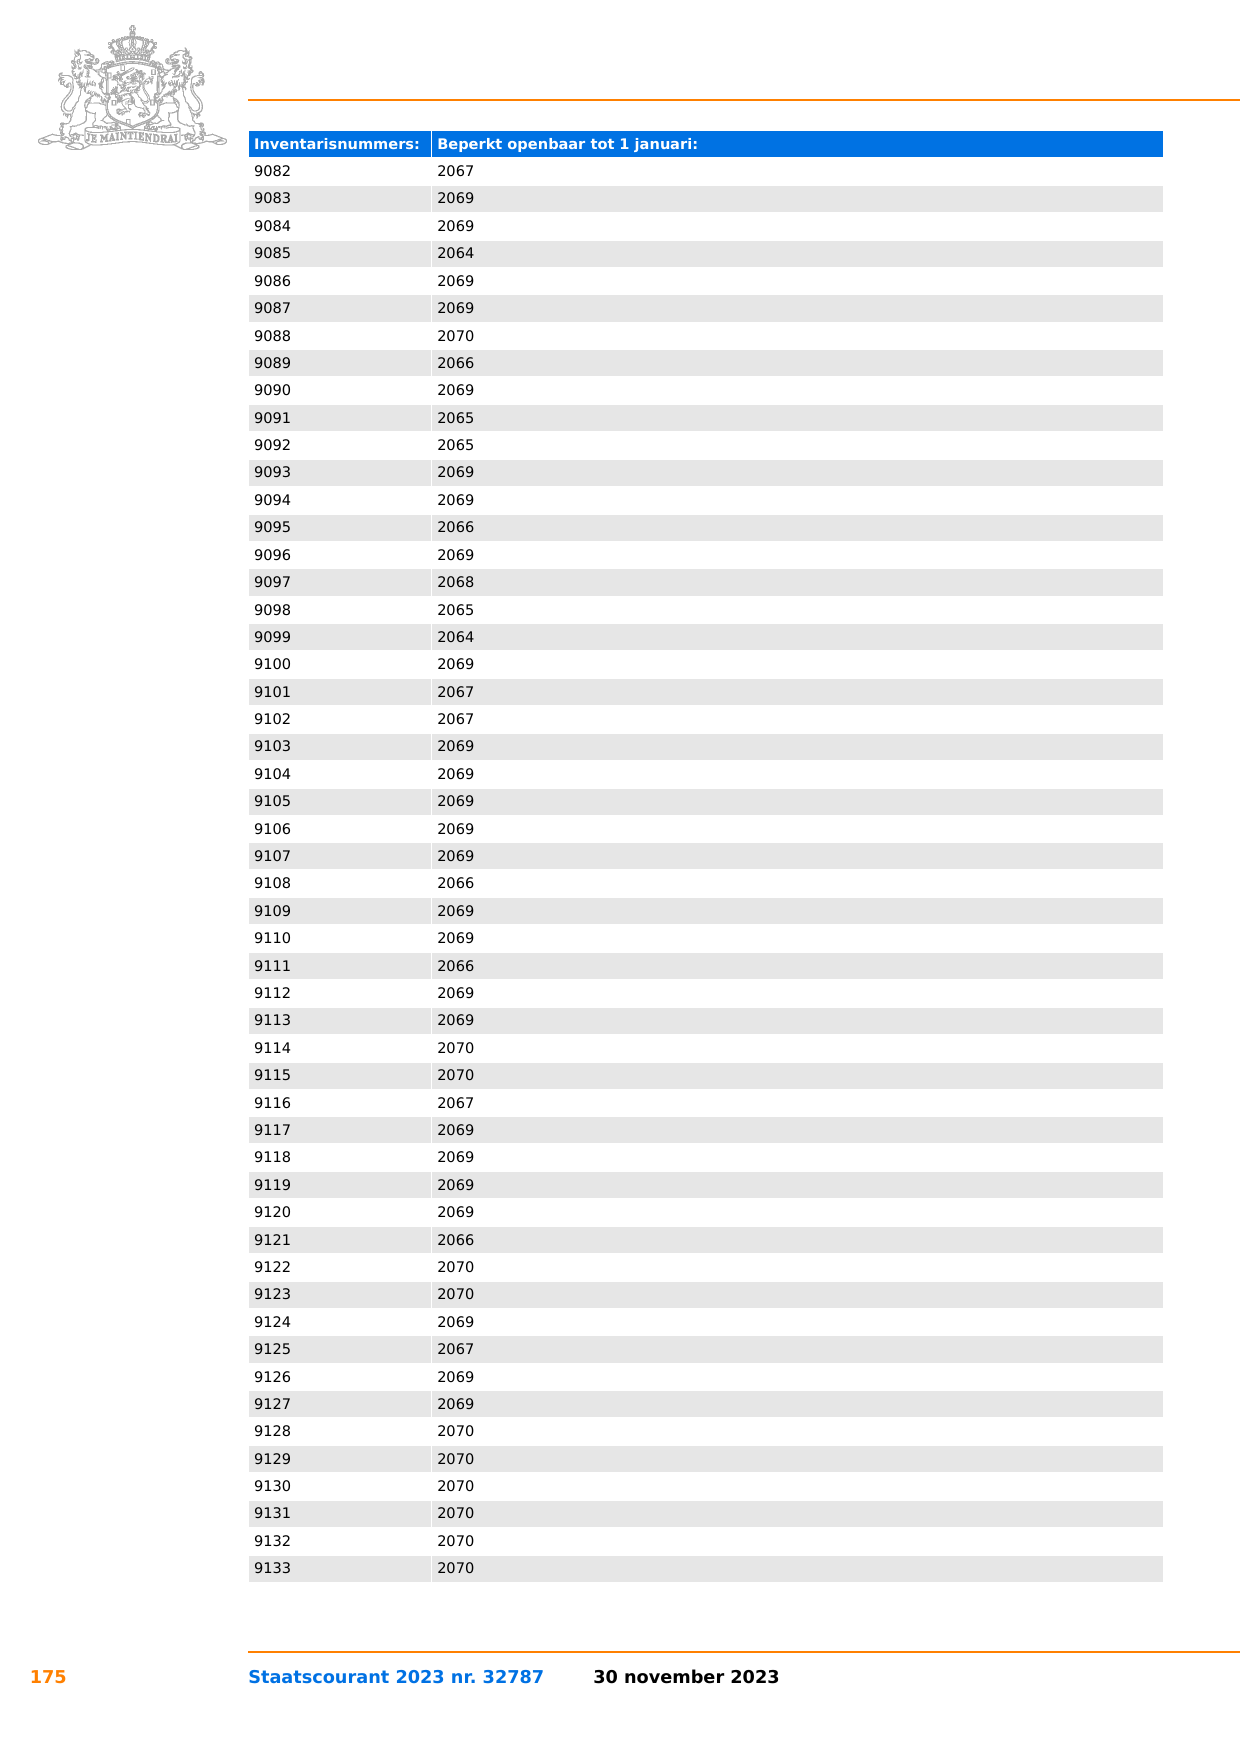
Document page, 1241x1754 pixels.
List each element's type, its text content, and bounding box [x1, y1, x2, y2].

table_cell 9116 [249, 1090, 431, 1116]
table_cell 9096 [249, 542, 431, 568]
table_cell 2065 [432, 405, 1163, 431]
table_cell 2069 [432, 1391, 1163, 1417]
table_cell 9099 [249, 624, 431, 650]
table_cell 9128 [249, 1419, 431, 1445]
table_cell 2066 [432, 1227, 1163, 1253]
table_cell 2067 [432, 706, 1163, 733]
table_cell 2069 [432, 925, 1163, 952]
table_cell 2070 [432, 1528, 1163, 1554]
table_cell 2069 [432, 761, 1163, 787]
table_cell 9113 [249, 1008, 431, 1034]
table_cell 9084 [249, 213, 431, 239]
table_cell 9083 [249, 186, 431, 212]
table_cell 2069 [432, 1117, 1163, 1143]
table_cell 2070 [432, 1282, 1163, 1308]
table_cell 2066 [432, 350, 1163, 376]
table_cell 2069 [432, 980, 1163, 1007]
table_cell 9119 [249, 1172, 431, 1198]
table_cell 9101 [249, 679, 431, 705]
table_cell 2069 [432, 460, 1163, 486]
table_cell 9112 [249, 980, 431, 1007]
table_cell 9111 [249, 953, 431, 979]
table_cell 2069 [432, 542, 1163, 568]
table_cell 2067 [432, 1336, 1163, 1363]
table_cell 2069 [432, 1145, 1163, 1171]
table_cell 2065 [432, 597, 1163, 623]
table_cell 2069 [432, 1309, 1163, 1335]
table_cell 2070 [432, 1501, 1163, 1527]
table_cell 2066 [432, 515, 1163, 541]
table_cell 2069 [432, 295, 1163, 322]
table_cell 2070 [432, 1419, 1163, 1445]
table_cell 2069 [432, 268, 1163, 294]
table_cell 2067 [432, 1090, 1163, 1116]
table_cell 9114 [249, 1035, 431, 1061]
table_cell 9126 [249, 1364, 431, 1390]
table_cell 9118 [249, 1145, 431, 1171]
table_cell 2070 [432, 1556, 1163, 1582]
table_cell 9115 [249, 1063, 431, 1089]
table_cell 9117 [249, 1117, 431, 1143]
table_header Beperkt openbaar tot 1 januari: [432, 131, 1163, 157]
table_cell 2069 [432, 378, 1163, 404]
table_cell 2066 [432, 953, 1163, 979]
table_cell 2069 [432, 1364, 1163, 1390]
table_cell 2070 [432, 1446, 1163, 1472]
table_cell 9127 [249, 1391, 431, 1417]
table_cell 2070 [432, 1035, 1163, 1061]
table_header Inventarisnummers: [249, 131, 431, 157]
table_cell 9086 [249, 268, 431, 294]
table_cell 2069 [432, 1008, 1163, 1034]
table_cell 2069 [432, 1172, 1163, 1198]
table_cell 2064 [432, 241, 1163, 267]
table_cell 2069 [432, 651, 1163, 678]
table_cell 9109 [249, 898, 431, 924]
table_cell 9130 [249, 1473, 431, 1500]
table_cell 9122 [249, 1254, 431, 1281]
table_cell 9097 [249, 569, 431, 596]
table_cell 9120 [249, 1199, 431, 1226]
table_cell 9133 [249, 1556, 431, 1582]
table_cell 9089 [249, 350, 431, 376]
table_cell 9131 [249, 1501, 431, 1527]
table_cell 9103 [249, 734, 431, 760]
table_cell 9094 [249, 487, 431, 513]
table_cell 9088 [249, 323, 431, 349]
table_cell 9121 [249, 1227, 431, 1253]
table_cell 2069 [432, 213, 1163, 239]
table_cell 9091 [249, 405, 431, 431]
table_cell 9123 [249, 1282, 431, 1308]
table_cell 9098 [249, 597, 431, 623]
table_cell 9132 [249, 1528, 431, 1554]
table_cell 2069 [432, 789, 1163, 815]
table_cell 9093 [249, 460, 431, 486]
table_cell 9129 [249, 1446, 431, 1472]
table_cell 2069 [432, 487, 1163, 513]
table_cell 2065 [432, 432, 1163, 459]
table_cell 2070 [432, 323, 1163, 349]
picture [38, 25, 227, 150]
table_cell 2064 [432, 624, 1163, 650]
table_cell 2068 [432, 569, 1163, 596]
table_cell 9110 [249, 925, 431, 952]
table_cell 9085 [249, 241, 431, 267]
table_cell 2067 [432, 679, 1163, 705]
table_cell 9107 [249, 843, 431, 869]
table_cell 2069 [432, 734, 1163, 760]
table_cell 2070 [432, 1473, 1163, 1500]
table_cell 9105 [249, 789, 431, 815]
table_cell 9100 [249, 651, 431, 678]
table_cell 2069 [432, 186, 1163, 212]
table_cell 9090 [249, 378, 431, 404]
table_cell 2066 [432, 871, 1163, 897]
table_cell 9092 [249, 432, 431, 459]
table_cell 2067 [432, 158, 1163, 185]
table_cell 9082 [249, 158, 431, 185]
table_cell 2069 [432, 1199, 1163, 1226]
table_cell 2070 [432, 1063, 1163, 1089]
table_cell 9087 [249, 295, 431, 322]
table_cell 9108 [249, 871, 431, 897]
table_cell 9104 [249, 761, 431, 787]
table_cell 2070 [432, 1254, 1163, 1281]
table_cell 2069 [432, 843, 1163, 869]
table_cell 9095 [249, 515, 431, 541]
table_cell 2069 [432, 816, 1163, 842]
table_cell 9125 [249, 1336, 431, 1363]
table_cell 9102 [249, 706, 431, 733]
table_cell 9124 [249, 1309, 431, 1335]
table_cell 2069 [432, 898, 1163, 924]
table_cell 9106 [249, 816, 431, 842]
